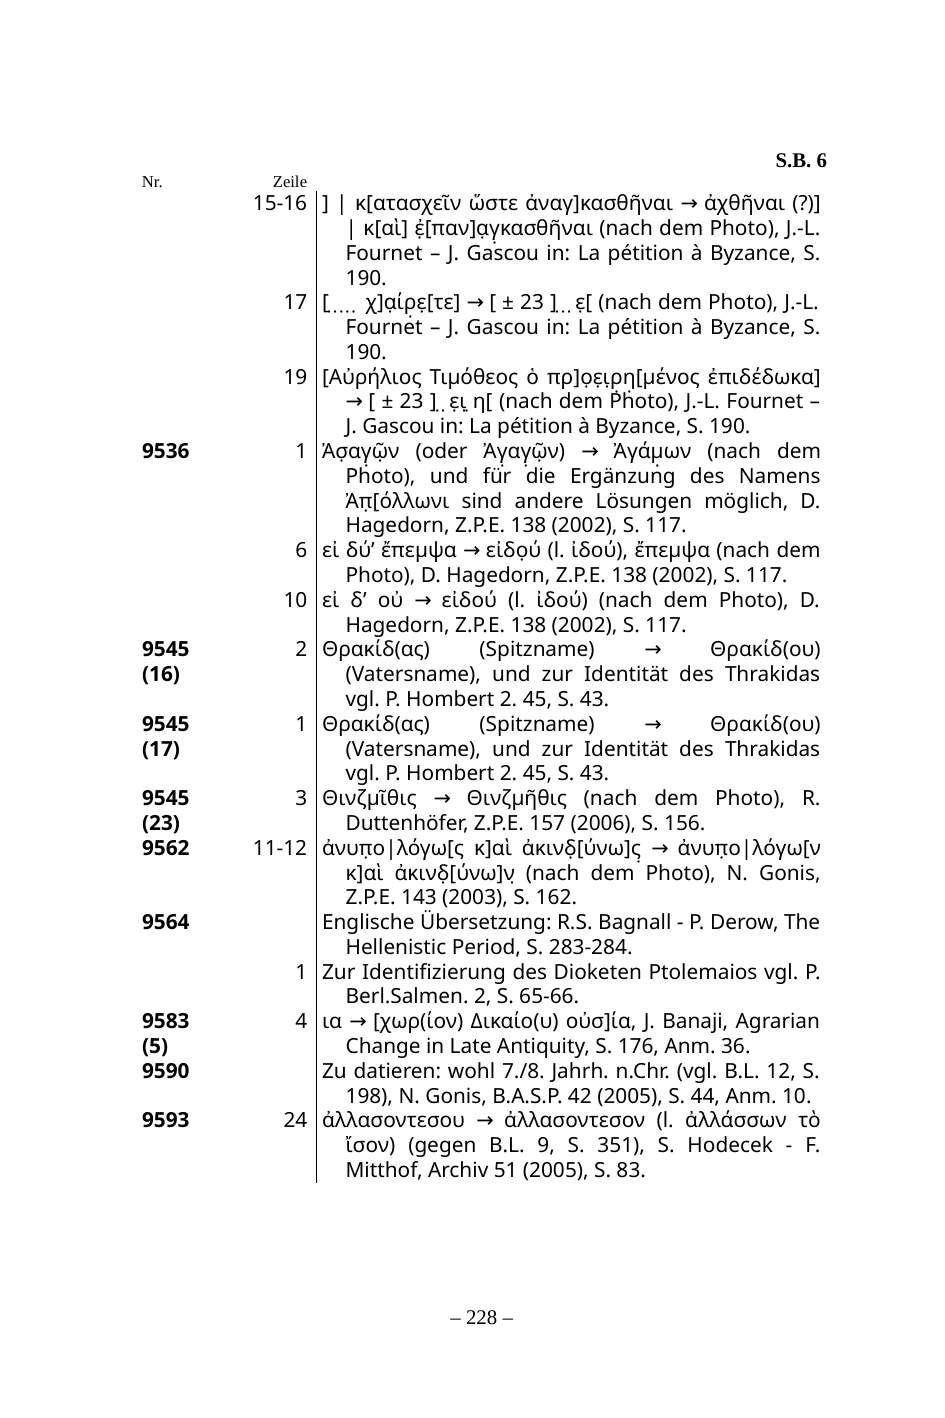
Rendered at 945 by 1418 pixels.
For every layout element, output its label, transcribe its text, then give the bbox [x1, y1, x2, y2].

table_cell 9536 [136, 439, 224, 538]
table_cell 17 [224, 290, 316, 364]
table_cell [136, 290, 224, 364]
table_cell εἰ δ’ οὐ → εἰδού (l. ἰδού) (nach dem Photo), D. Hagedorn, Z.P.E. 138 (2002), S. 117. [317, 588, 827, 637]
table_cell εἰ δύ’ ἔπεμψα → εἰδο̣ύ (l. ἰδού), ἔπεμψα (nach dem Photo), D. Hagedorn, Z.P.E. 138 (2002), S. 117. [317, 538, 827, 587]
table_cell 11-12 [224, 835, 316, 910]
table_cell 1 [224, 711, 316, 786]
table_cell ἀλλασοντεσου → ἀλλασοντεσον (l. ἀλλάσσων τὸ ἴσον) (gegen B.L. 9, S. 351), S. Hodecek - F. Mitthof, Archiv 51 (2005), S. 83. [317, 1108, 827, 1182]
table_cell 6 [224, 538, 316, 587]
table_cell 9545 (23) [136, 786, 224, 835]
table_cell Englische Übersetzung: R.S. Bagnall - P. Derow, The Hellenistic Period, S. 283-284. [317, 910, 827, 959]
table_cell Ἀσ̣αγ̣ῶ̣ν (oder Ἀγ̣αγ̣ῶ̣ν) → Ἀγάμ̣ων (nach dem Photo), und für die Ergänzung des Namens Ἀπ̣[όλλωνι sind andere Lösungen möglich, D. Hagedorn, Z.P.E. 138 (2002), S. 117. [317, 439, 827, 538]
table_cell 9593 [136, 1108, 224, 1182]
table_cell 9562 [136, 835, 224, 910]
table_cell ἀνυπ̣ο|λόγω[ς κ]αὶ ἀκινδ̣[ύνω]ς̣ → ἀνυπ̣ο|λόγω[ν κ]αὶ ἀκινδ̣[ύνω]ν̣ (nach dem Photo), N. Gonis, Z.P.E. 143 (2003), S. 162. [317, 835, 827, 910]
table_cell 2 [224, 637, 316, 711]
table_cell ια → [χωρ(ίον) Δικαίο(υ) οὐσ]ία, J. Banaji, Agrarian Change in Late Antiquity, S. 176, Anm. 36. [317, 1009, 827, 1058]
table_cell ] | κ[ατασχεῖν ὥστε ἀναγ]κασθῆναι → ἀχθῆναι (?)] | κ[αὶ] ἐ̣[παν]α̣γ̣κασθῆναι (nach dem Photo), J.-L. Fournet – J. Gascou in: La pétition à Byzance, S. 190. [317, 191, 827, 290]
table_cell 1 [224, 439, 316, 538]
table_cell 3 [224, 786, 316, 835]
table_cell Θινζμῖθις → Θινζμῆθις (nach dem Photo), R. Duttenhöfer, Z.P.E. 157 (2006), S. 156. [317, 786, 827, 835]
table_cell 1 [224, 959, 316, 1009]
table_cell Zur Identifizierung des Dioketen Ptolemaios vgl. P. Berl.Salmen. 2, S. 65-66. [317, 959, 827, 1009]
table_cell 9545 (16) [136, 637, 224, 711]
table_cell 15-16 [224, 191, 316, 290]
table_cell 10 [224, 588, 316, 637]
table_cell 4 [224, 1009, 316, 1058]
table_cell [136, 959, 224, 1009]
table_cell 9590 [136, 1059, 316, 1108]
table_cell 9545 (17) [136, 711, 224, 786]
table_cell [Αὐρήλιος Τιμόθεος ὁ πρ]ο̣ε̣ι̣ρ̣η̣[μένος ἐπιδέδωκα] → [ ± 23 ] ̣ ̣ε̣ι̣ ̣η[ (nach dem Photo), J.-L. Fournet – J. Gascou in: La pétition à Byzance, S. 190. [317, 364, 827, 439]
table_cell [136, 588, 224, 637]
table_cell 19 [224, 364, 316, 439]
table_cell [ ̣ ̣ ̣ ̣ ̣ χ]α̣ίρ̣ε̣[τε] → [ ± 23 ] ̣ ̣ ̣ε̣[ (nach dem Photo), J.-L. Fournet – J. Gascou in: La pétition à Byzance, S. 190. [317, 290, 827, 364]
table_cell 24 [224, 1108, 316, 1182]
table_cell 9583 (5) [136, 1009, 224, 1058]
table_cell Θρακίδ(ας) (Spitzname) → Θρακίδ(ου) (Vatersname), und zur Identität des Thrakidas vgl. P. Hombert 2. 45, S. 43. [317, 637, 827, 711]
table_cell Θρακίδ(ας) (Spitzname) → Θρακίδ(ου) (Vatersname), und zur Identität des Thrakidas vgl. P. Hombert 2. 45, S. 43. [317, 711, 827, 786]
table_cell [136, 191, 224, 290]
table_cell [136, 538, 224, 587]
table_cell [136, 364, 224, 439]
table_cell Zu datieren: wohl 7./8. Jahrh. n.Chr. (vgl. B.L. 12, S. 198), N. Gonis, B.A.S.P. 42 (2005), S. 44, Anm. 10. [317, 1059, 827, 1108]
table_cell 9564 [136, 910, 316, 959]
